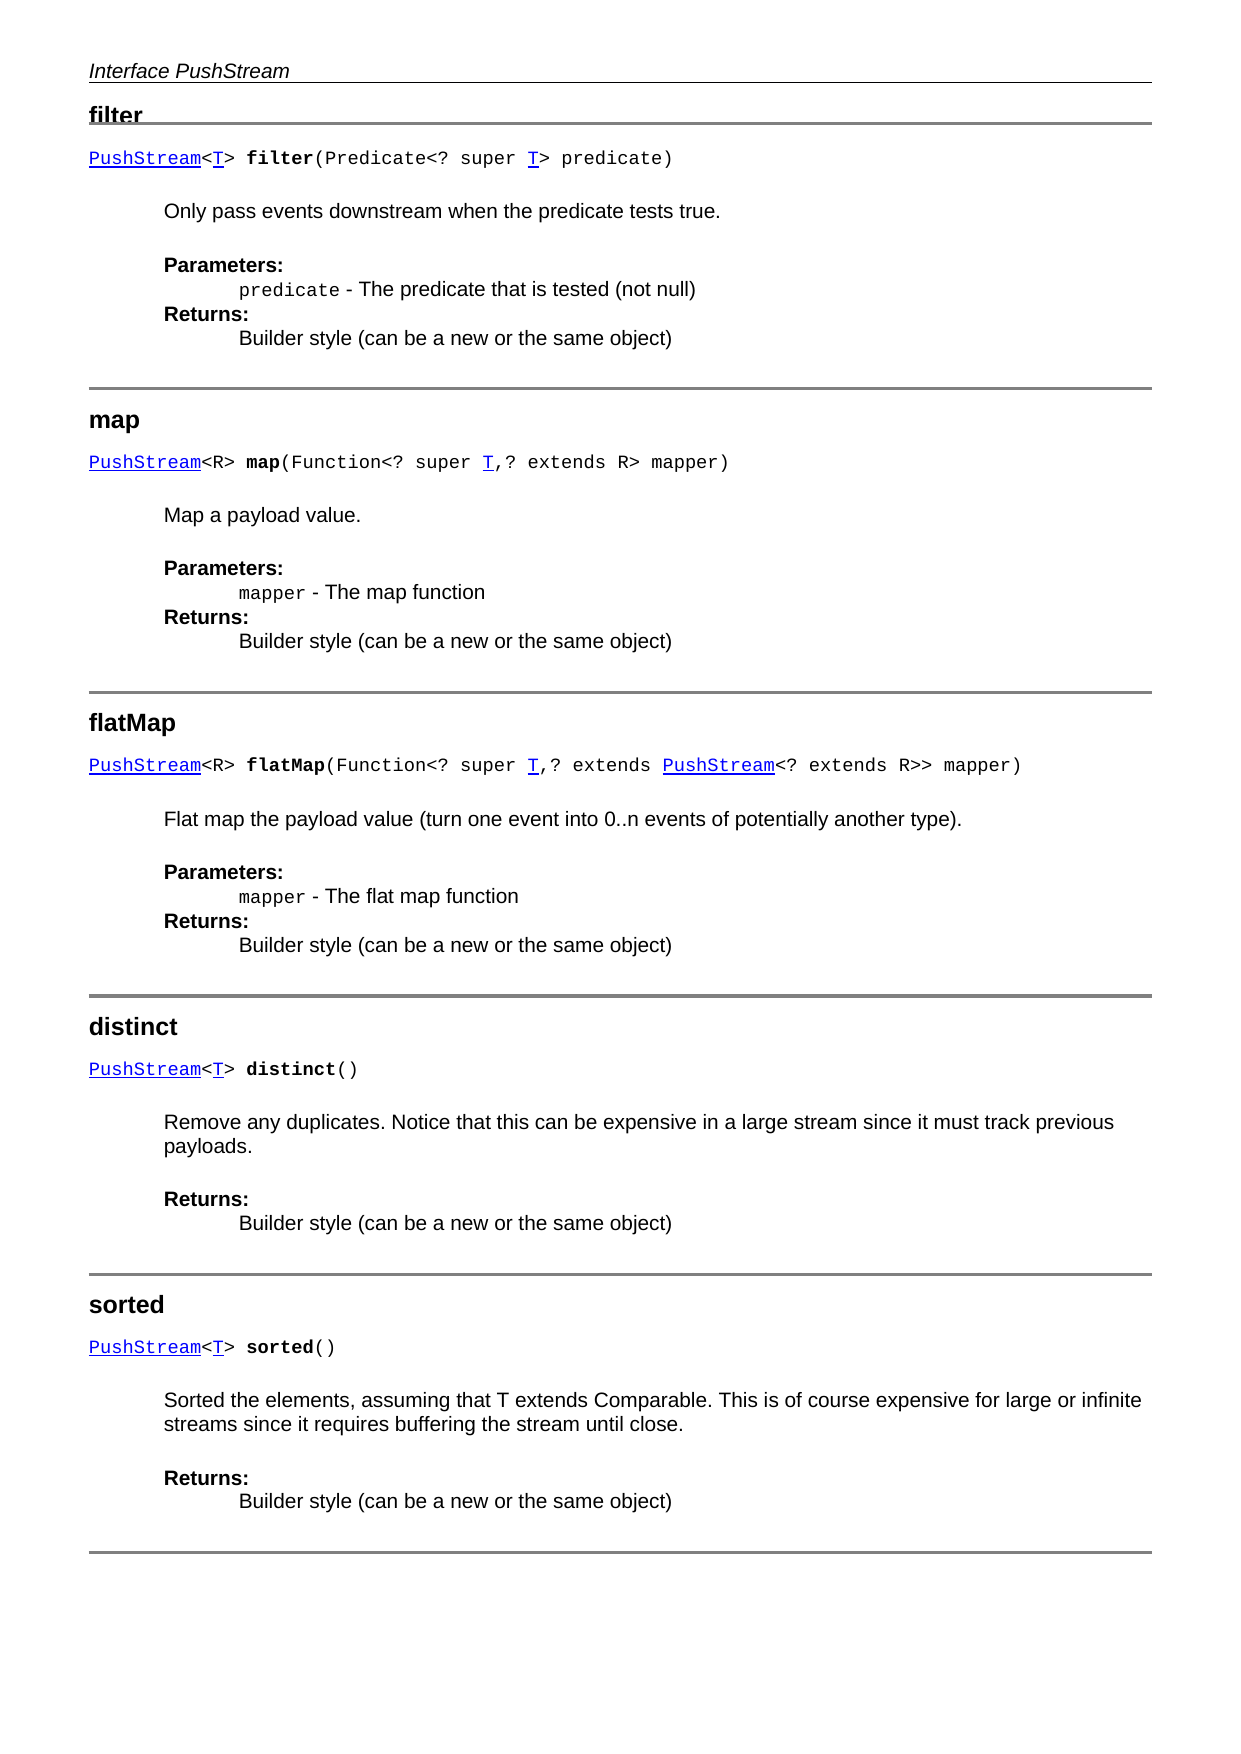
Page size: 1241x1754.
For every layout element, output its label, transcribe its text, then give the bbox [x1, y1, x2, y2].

text Map a payload value. [163, 503, 1152, 527]
text Returns: [163, 1187, 1152, 1211]
text PushStream<T> filter(Predicate<? super T> predicate) [88, 149, 1152, 170]
text Parameters: [163, 252, 1152, 276]
text mapper - The map function [238, 580, 1152, 605]
text mapper - The flat map function [238, 883, 1152, 909]
text Remove any duplicates. Notice that this can be expensive in a large stream since it must track previous payloads. [163, 1110, 1152, 1158]
text predicate - The predicate that is tested (not null) [238, 276, 1152, 302]
text Parameters: [163, 556, 1152, 580]
text Sorted the elements, assuming that T extends Comparable. This is of course expensive for large or infinite streams since it requires buffering the stream until close. [163, 1388, 1152, 1436]
text Builder style (can be a new or the same object) [238, 933, 1152, 957]
text PushStream<R> flatMap(Function<? super T,? extends PushStream<? extends R>> mapper) [88, 756, 1152, 777]
text Returns: [163, 605, 1152, 629]
text PushStream<T> sorted() [88, 1338, 1152, 1359]
text PushStream<R> map(Function<? super T,? extends R> mapper) [88, 452, 1152, 474]
text Returns: [163, 909, 1152, 933]
text Builder style (can be a new or the same object) [238, 1211, 1152, 1235]
text Only pass events downstream when the predicate tests true. [163, 199, 1152, 223]
text Returns: [163, 1465, 1152, 1489]
text PushStream<T> distinct() [88, 1059, 1152, 1081]
text Parameters: [163, 859, 1152, 883]
text Builder style (can be a new or the same object) [238, 326, 1152, 349]
text Builder style (can be a new or the same object) [238, 1489, 1152, 1513]
text Returns: [163, 302, 1152, 326]
text Builder style (can be a new or the same object) [238, 629, 1152, 653]
text Flat map the payload value (turn one event into 0..n events of potentially another type). [163, 806, 1152, 830]
